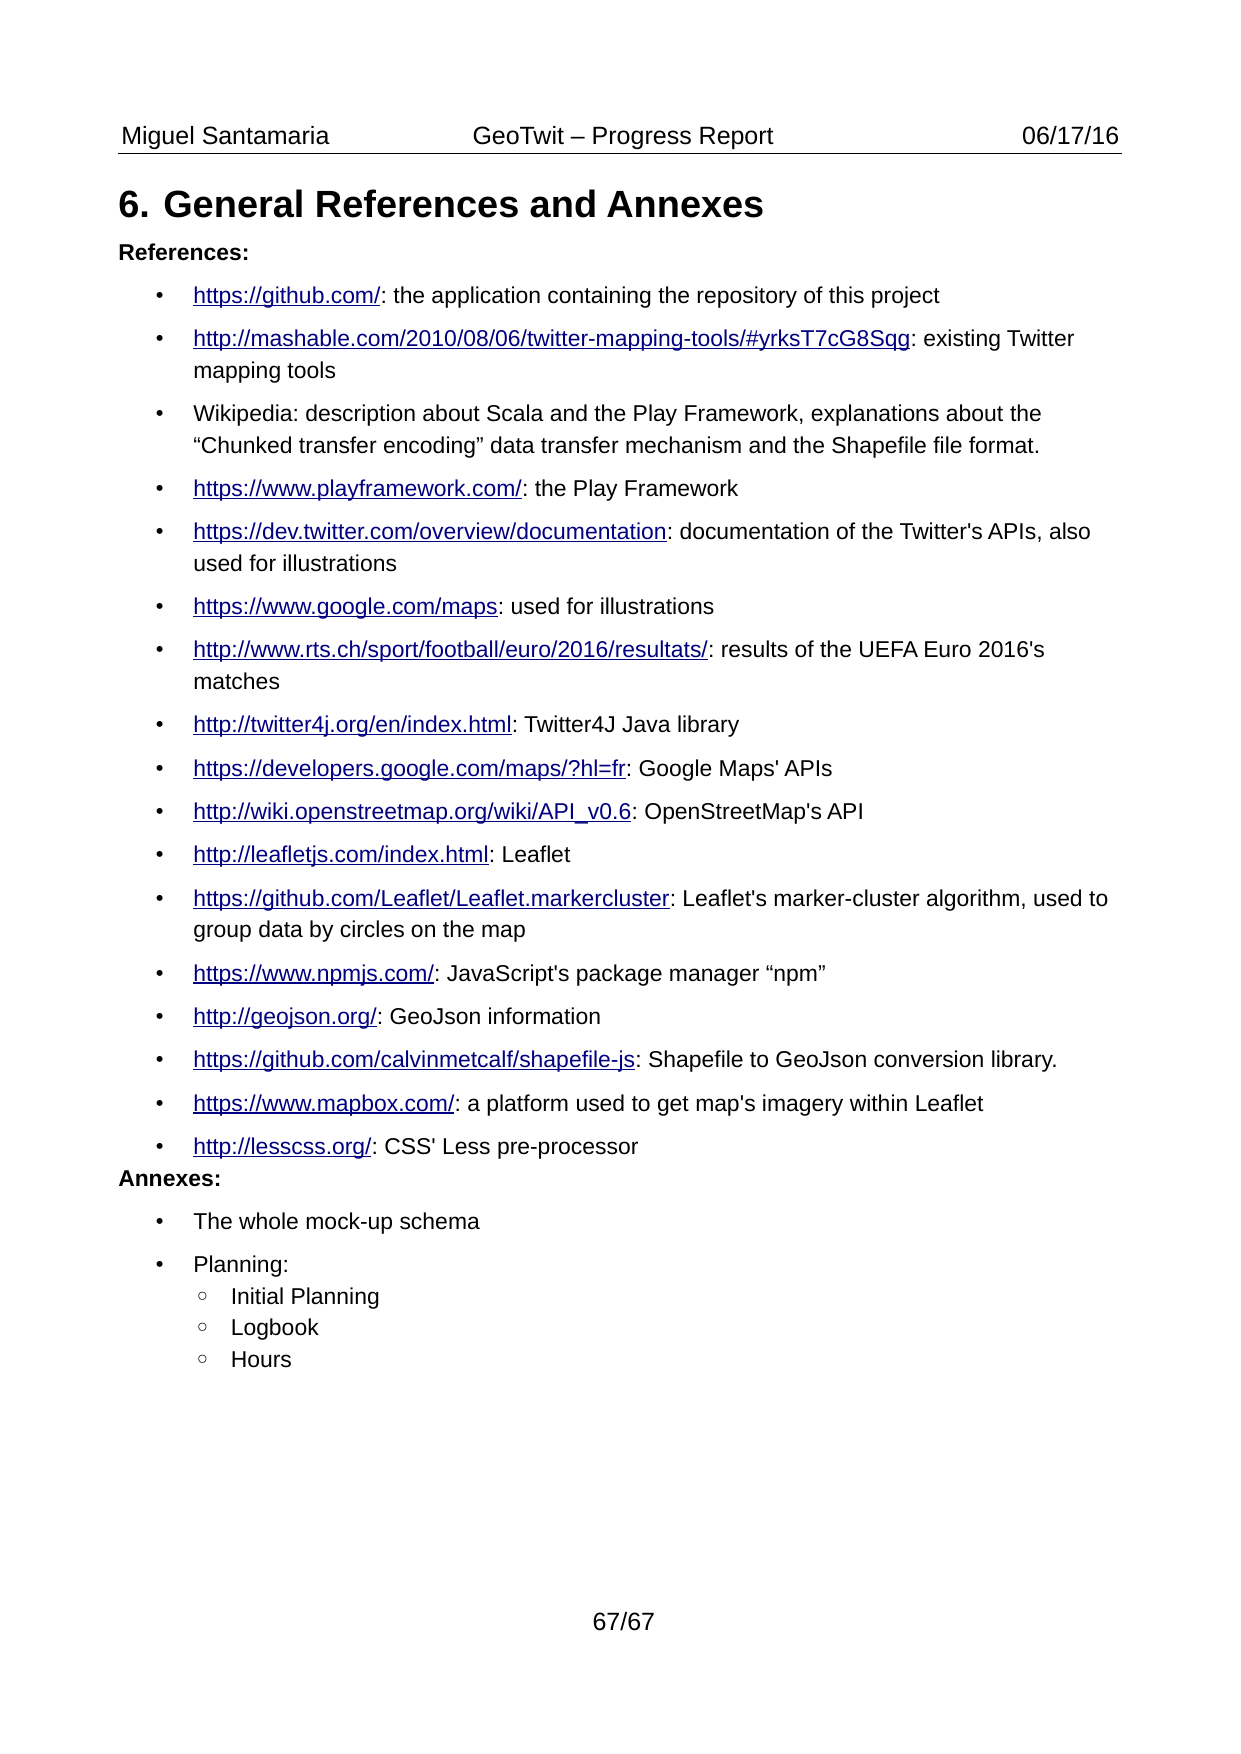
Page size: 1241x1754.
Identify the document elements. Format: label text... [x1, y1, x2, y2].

list https://github.com/Leaflet/Leaflet.markercluster: Leaflet's marker-cluster algorithm, used to group data by circles on the map [156, 885, 1122, 943]
list http://www.rts.ch/sport/football/euro/2016/resultats/: results of the UEFA Euro 2016's matches [156, 636, 1122, 694]
subtitle General References and Annexes [118, 182, 1122, 226]
list http://geojson.org/: GeoJson information [156, 1003, 1122, 1029]
list Logbook [193, 1314, 1122, 1341]
list Wikipedia: description about Scala and the Play Framework, explanations about the “Chunked transfer encoding” data transfer mechanism and the Shapefile file format. [156, 400, 1122, 458]
list Planning: [156, 1251, 1122, 1277]
list https://www.google.com/maps: used for illustrations [156, 593, 1122, 619]
list https://github.com/: the application containing the repository of this project [156, 282, 1122, 308]
text References: [118, 238, 1122, 265]
list http://leafletjs.com/index.html: Leaflet [156, 841, 1122, 868]
list http://twitter4j.org/en/index.html: Twitter4J Java library [156, 711, 1122, 738]
list https://developers.google.com/maps/?hl=fr: Google Maps' APIs [156, 755, 1122, 781]
list https://www.npmjs.com/: JavaScript's package manager “npm” [156, 959, 1122, 986]
list https://github.com/calvinmetcalf/shapefile-js: Shapefile to GeoJson conversion library. [156, 1046, 1122, 1073]
list The whole mock-up schema [156, 1208, 1122, 1234]
list https://www.playframework.com/: the Play Framework [156, 475, 1122, 501]
list https://dev.twitter.com/overview/documentation: documentation of the Twitter's APIs, also used for illustrations [156, 518, 1122, 576]
list Initial Planning [193, 1283, 1122, 1309]
list https://www.mapbox.com/: a platform used to get map's imagery within Leaflet [156, 1089, 1122, 1116]
text Annexes: [118, 1164, 1122, 1191]
list Hours [193, 1346, 1122, 1372]
list http://mashable.com/2010/08/06/twitter-mapping-tools/#yrksT7cG8Sqg: existing Twitter mapping tools [156, 325, 1122, 383]
list http://wiki.openstreetmap.org/wiki/API_v0.6: OpenStreetMap's API [156, 798, 1122, 824]
list http://lesscss.org/: CSS' Less pre-processor [156, 1133, 1122, 1159]
